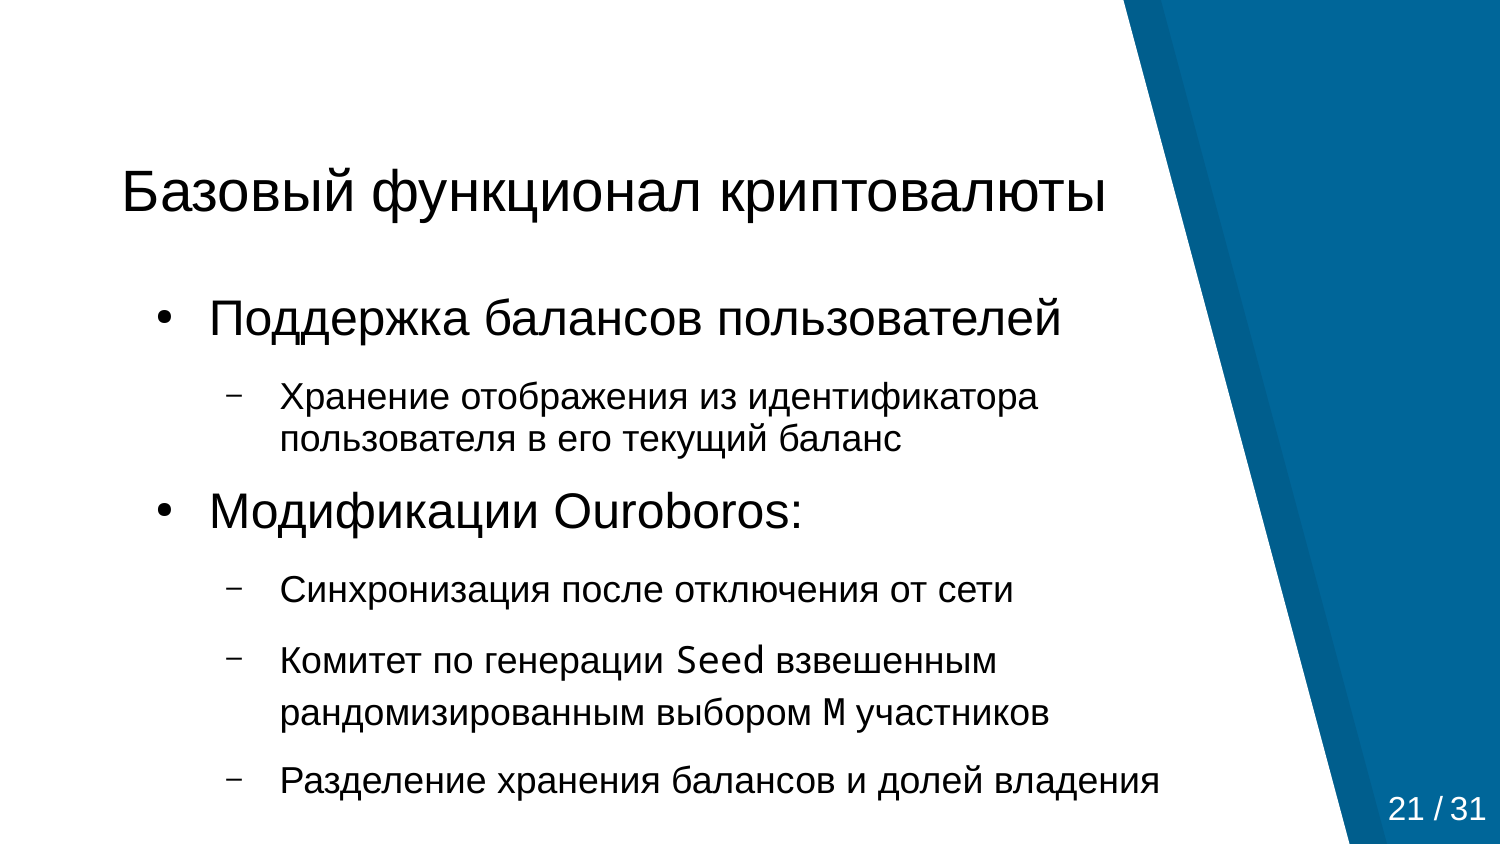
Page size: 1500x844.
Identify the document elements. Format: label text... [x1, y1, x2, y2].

list Поддержка балансов пользователей Хранение отображения из идентификатора пользователя в его текущий баланс Модификации Ouroboros: Синхронизация после отключения от сети Комитет по генерации Seed взвешенным рандомизированным выбором M участников Разделение хранения балансов и долей владения [137, 290, 1193, 798]
title Базовый функционал криптовалюты [121, 110, 1193, 272]
